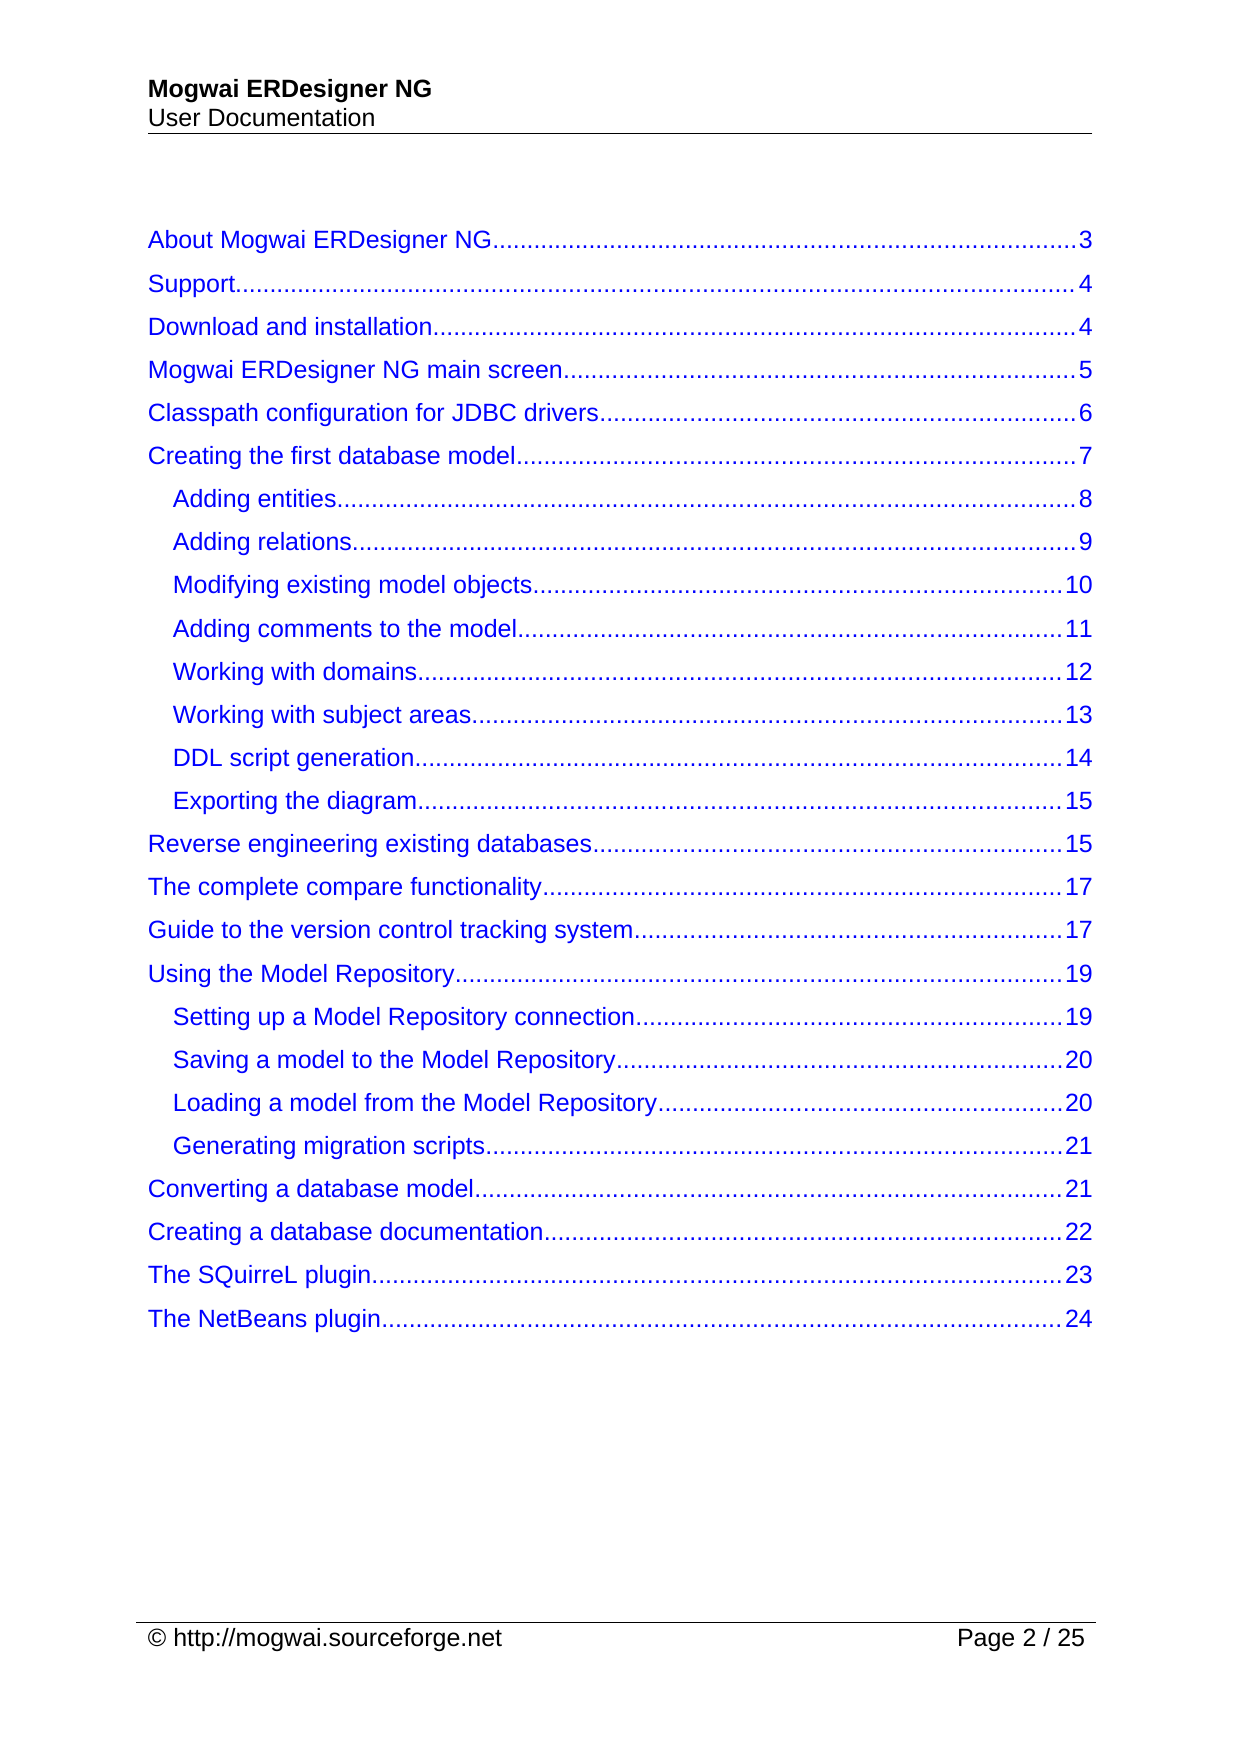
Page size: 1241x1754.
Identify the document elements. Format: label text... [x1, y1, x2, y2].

text Adding entities 8 [173, 484, 1092, 513]
text Working with subject areas 13 [173, 700, 1092, 729]
text Generating migration scripts 21 [173, 1131, 1092, 1160]
text Reverse engineering existing databases 15 [148, 829, 1092, 858]
text Setting up a Model Repository connection 19 [173, 1002, 1092, 1031]
text DDL script generation 14 [173, 743, 1092, 772]
text Creating a database documentation 22 [148, 1217, 1092, 1246]
text Creating the first database model 7 [148, 441, 1092, 470]
text Loading a model from the Model Repository 20 [173, 1088, 1092, 1117]
text The complete compare functionality 17 [148, 872, 1092, 901]
text Modifying existing model objects 10 [173, 571, 1092, 599]
text Guide to the version control tracking system 17 [148, 916, 1092, 944]
text About Mogwai ERDesigner NG 3 [148, 226, 1092, 254]
text Classpath configuration for JDBC drivers 6 [148, 398, 1092, 427]
text Adding comments to the model 11 [173, 614, 1092, 642]
text The NetBeans plugin 24 [148, 1304, 1092, 1332]
text Exporting the diagram 15 [173, 786, 1092, 815]
text Working with domains 12 [173, 657, 1092, 686]
text Using the Model Repository 19 [148, 959, 1092, 987]
text Support 4 [148, 269, 1092, 297]
text The SQuirreL plugin 23 [148, 1261, 1092, 1289]
text Mogwai ERDesigner NG main screen 5 [148, 355, 1092, 384]
text Adding relations 9 [173, 527, 1092, 556]
text Converting a database model 21 [148, 1174, 1092, 1203]
text Saving a model to the Model Repository 20 [173, 1045, 1092, 1074]
text Download and installation 4 [148, 312, 1092, 341]
